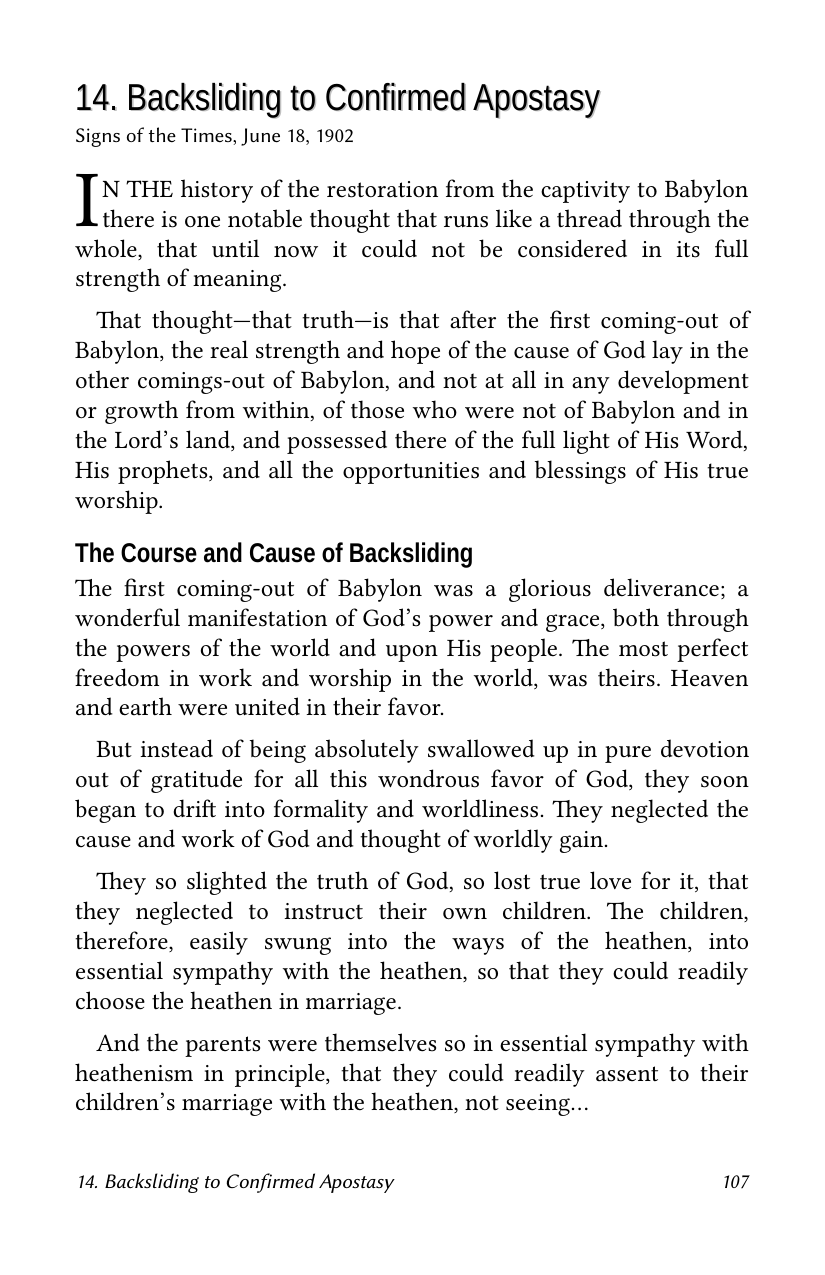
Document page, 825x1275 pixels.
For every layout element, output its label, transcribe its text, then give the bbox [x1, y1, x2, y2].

text Signs of the Times, June 18, 1902 [75, 124, 750, 148]
subtitle The Course and Cause of Backsliding [75, 537, 750, 568]
text IN THE history of the restoration from the captivity to Babylon there is one notable thought that runs like a thread through the whole, that until now it could not be considered in its full strength of meaning. [75, 175, 750, 293]
text That thought—that truth—is that after the first coming-out of Babylon, the real strength and hope of the cause of God lay in the other comings-out of Babylon, and not at all in any development or growth from within, of those who were not of Babylon and in the Lord’s land, and possessed there of the full light of His Word, His prophets, and all the opportunities and blessings of His true worship. [75, 306, 750, 514]
text And the parents were themselves so in essential sympathy with heathenism in principle, that they could readily assent to their children’s marriage with the heathen, not seeing… [75, 1029, 750, 1117]
text They so slighted the truth of God, so lost true love for it, that they neglected to instruct their own children. The children, therefore, easily swung into the ways of the heathen, into essential sympathy with the heathen, so that they could readily choose the heathen in marriage. [75, 867, 750, 1015]
text But instead of being absolutely swallowed up in pure devotion out of gratitude for all this wondrous favor of God, they soon began to drift into formality and worldliness. They neglected the cause and work of God and thought of worldly gain. [75, 735, 750, 854]
title Backsliding to Confirmed Apostasy [75, 75, 750, 118]
text The first coming-out of Babylon was a glorious deliverance; a wonderful manifestation of God’s power and grace, both through the powers of the world and upon His people. The most perfect freedom in work and worship in the world, was theirs. Heaven and earth were united in their favor. [75, 574, 750, 722]
